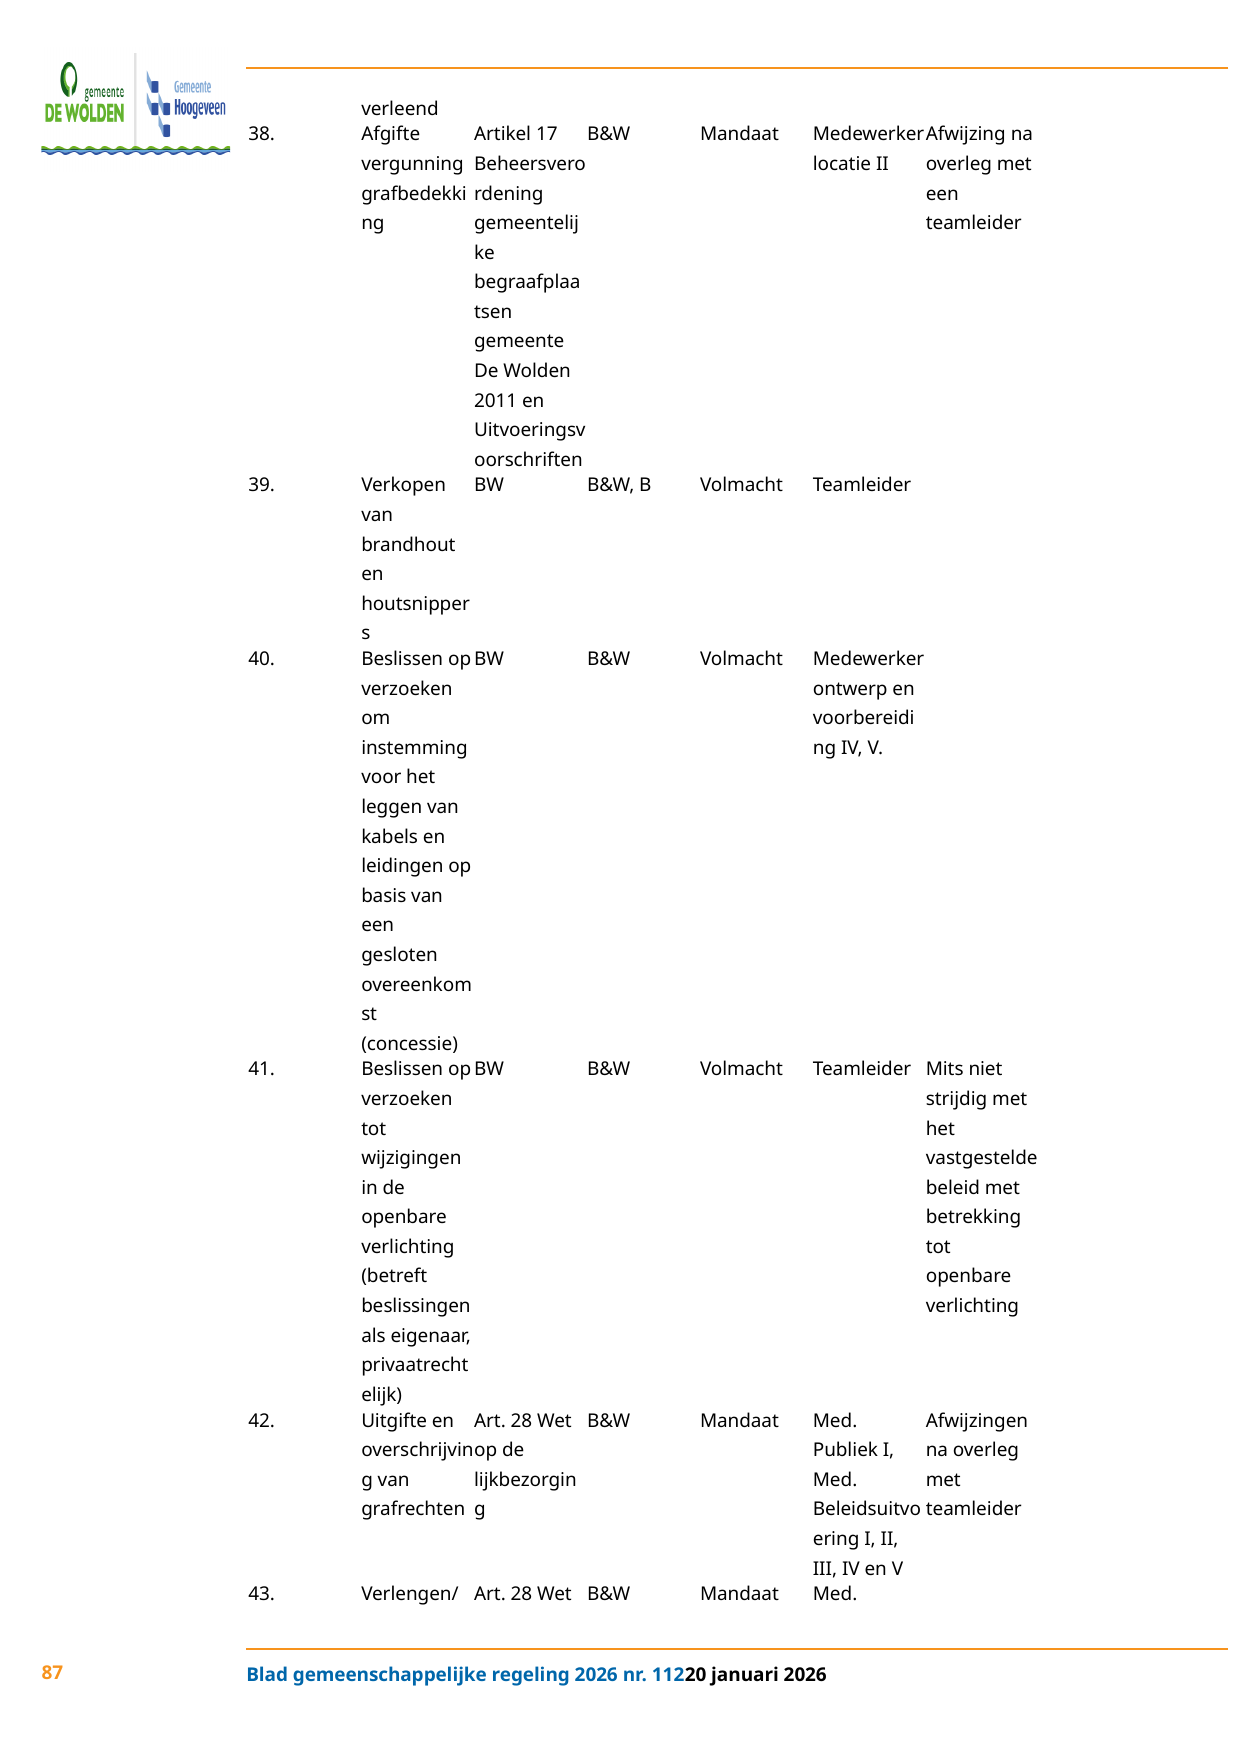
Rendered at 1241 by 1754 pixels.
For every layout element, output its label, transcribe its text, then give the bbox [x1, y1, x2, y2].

table_cell [813, 95, 926, 121]
table_cell 43. [248, 1580, 361, 1606]
table_cell Med. Publiek I, Med. Beleidsuitvoering I, II, III, IV en V [813, 1407, 926, 1580]
table_cell Medewerker locatie II [813, 121, 926, 472]
table_cell 41. [248, 1056, 361, 1407]
table_cell 42. [248, 1407, 361, 1580]
table_cell Verlengen/ [361, 1580, 474, 1606]
table_cell [926, 95, 1038, 121]
table_cell verleend [361, 95, 474, 121]
table_cell Uitgifte en overschrijving van grafrechten [361, 1407, 474, 1580]
table_cell BW [474, 645, 587, 1056]
table_cell [926, 472, 1038, 645]
table_cell BW [474, 1056, 587, 1407]
table_cell B&W, B [587, 472, 700, 645]
table_cell B&W [587, 1056, 700, 1407]
table_cell Volmacht [700, 645, 813, 1056]
table_cell Med. [813, 1580, 926, 1606]
table_cell Art. 28 Wet op de lijkbezorging [474, 1407, 587, 1580]
table_cell Afwijzing na overleg met een teamleider [926, 121, 1038, 472]
table_cell Volmacht [700, 472, 813, 645]
table_cell Verkopen van brandhout en houtsnippers [361, 472, 474, 645]
table_cell Medewerker ontwerp en voorbereiding IV, V. [813, 645, 926, 1056]
table_cell Mandaat [700, 1407, 813, 1580]
table_cell B&W [587, 645, 700, 1056]
table_cell [248, 95, 361, 121]
table_cell Mits niet strijdig met het vastgestelde beleid met betrekking tot openbare verlichting [926, 1056, 1038, 1407]
table_cell Artikel 17 Beheersverordening gemeentelijke begraafplaatsen gemeente De Wolden 2011 en Uitvoeringsvoorschriften [474, 121, 587, 472]
table_cell Mandaat [700, 121, 813, 472]
table_cell Volmacht [700, 1056, 813, 1407]
table_cell B&W [587, 1407, 700, 1580]
table_cell Beslissen op verzoeken om instemming voor het leggen van kabels en leidingen op basis van een gesloten overeenkomst (concessie) [361, 645, 474, 1056]
table_cell [926, 645, 1038, 1056]
table_cell Teamleider [813, 1056, 926, 1407]
table_cell Mandaat [700, 1580, 813, 1606]
table_cell 39. [248, 472, 361, 645]
table_cell [1039, 498, 1152, 645]
table_cell B&W [587, 1580, 700, 1606]
table_cell Afwijzingen na overleg met teamleider [926, 1407, 1038, 1580]
table_cell Beslissen op verzoeken tot wijzigingen in de openbare verlichting (betreft beslissingen als eigenaar, privaatrechtelijk) [361, 1056, 474, 1407]
table_cell [474, 95, 587, 121]
table_cell 40. [248, 645, 361, 1056]
table_cell [587, 95, 700, 121]
picture [41, 47, 231, 172]
table_cell Teamleider [813, 472, 926, 645]
table_cell 38. [248, 121, 361, 472]
table_cell BW [474, 472, 587, 645]
table_cell Art. 28 Wet [474, 1580, 587, 1606]
table_cell [926, 1580, 1038, 1606]
table_cell [700, 95, 813, 121]
table_cell B&W [587, 121, 700, 472]
table_cell Afgifte vergunning grafbedekking [361, 121, 474, 472]
